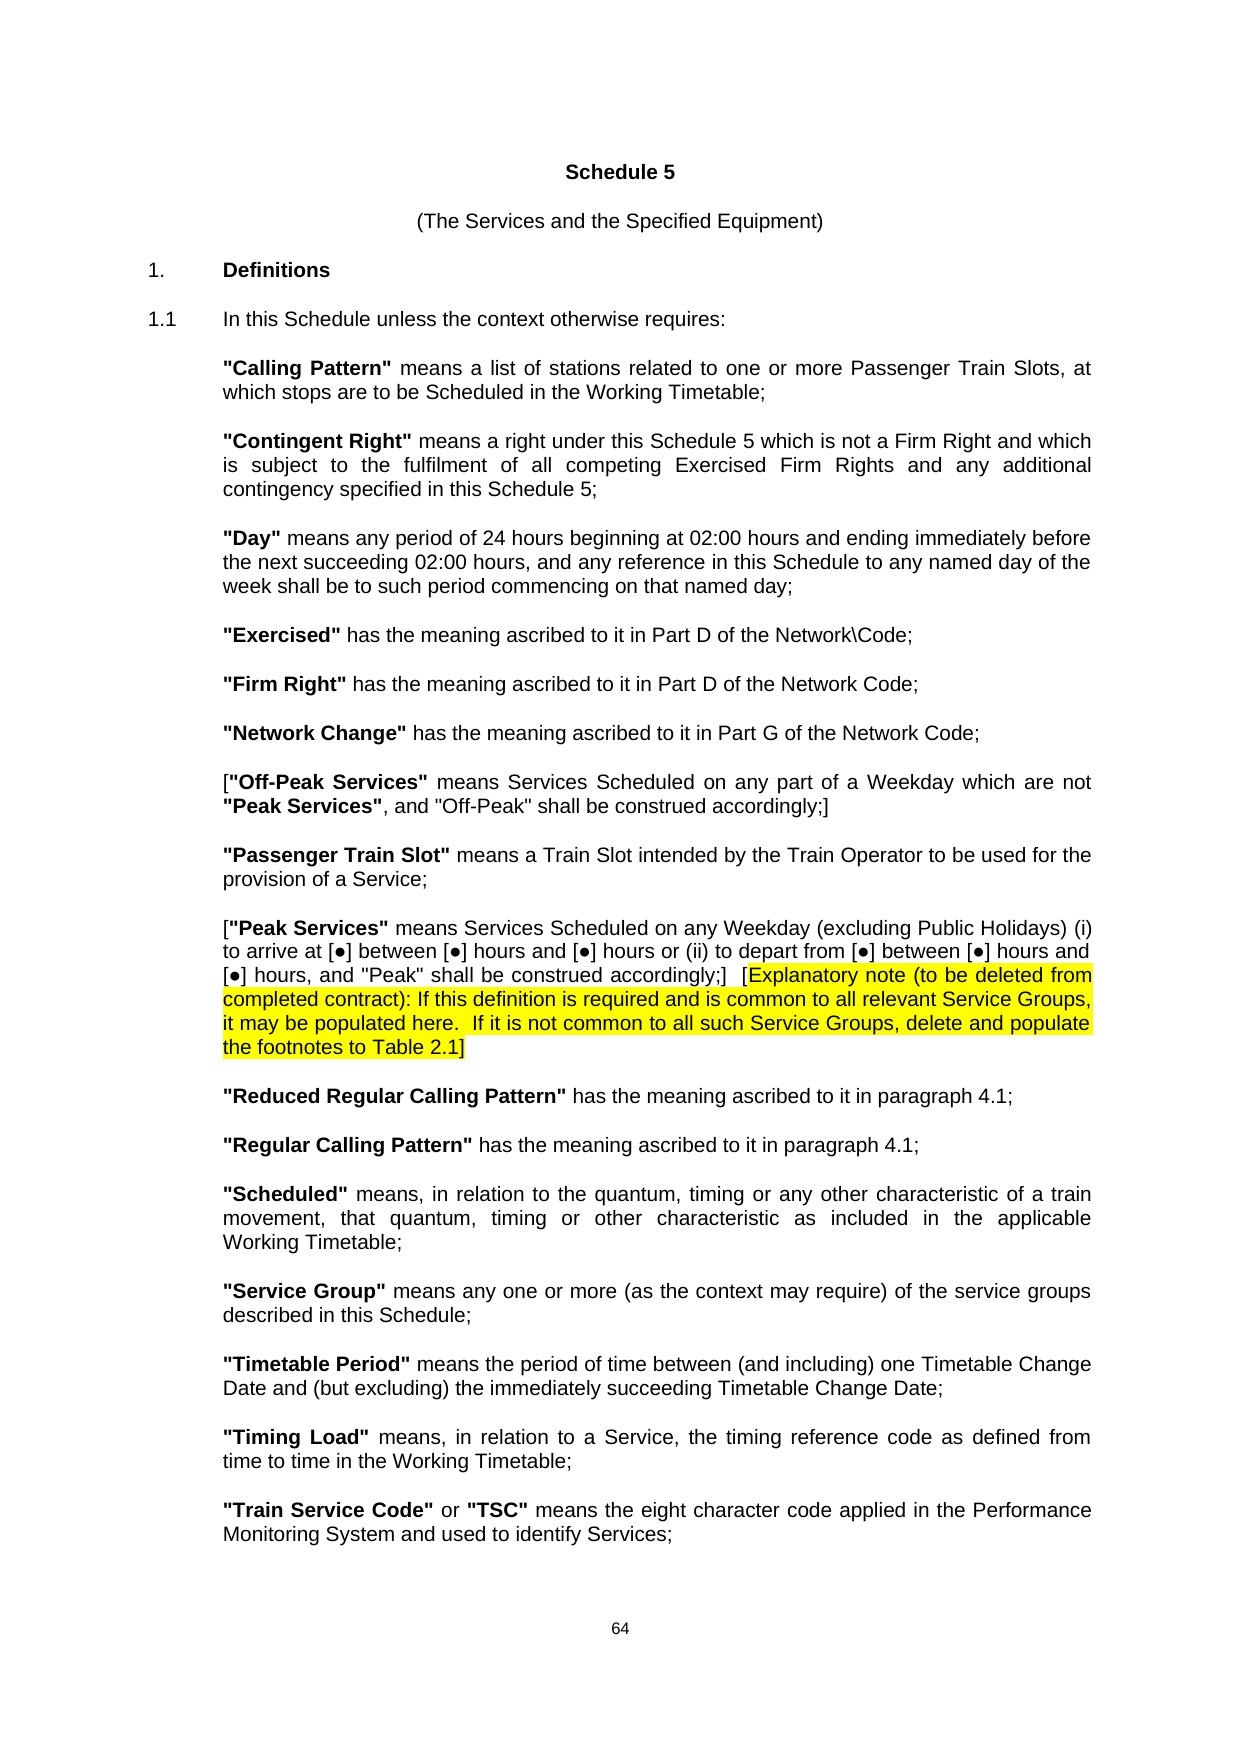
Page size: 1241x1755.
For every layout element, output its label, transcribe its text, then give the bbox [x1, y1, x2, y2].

subtitle Schedule 5 [148, 160, 1093, 184]
list Definitions [148, 258, 1093, 282]
text "Scheduled" means, in relation to the quantum, timing or any other characteristic of a train movement, that quantum, timing or other characteristic as included in the applicable Working Timetable; [223, 1182, 1093, 1254]
text "Timing Load" means, in relation to a Service, the timing reference code as defined from time to time in the Working Timetable; [223, 1425, 1093, 1473]
text "Day" means any period of 24 hours beginning at 02:00 hours and ending immediately before the next succeeding 02:00 hours, and any reference in this Schedule to any named day of the week shall be to such period commencing on that named day; [223, 526, 1093, 598]
text "Contingent Right" means a right under this Schedule 5 which is not a Firm Right and which is subject to the fulfilment of all competing Exercised Firm Rights and any additional contingency specified in this Schedule 5; [223, 429, 1093, 501]
text "Reduced Regular Calling Pattern" has the meaning ascribed to it in paragraph 4.1; [223, 1084, 1093, 1108]
text (The Services and the Specified Equipment) [148, 209, 1093, 233]
text "Service Group" means any one or more (as the context may require) of the service groups described in this Schedule; [223, 1279, 1093, 1327]
list In this Schedule unless the context otherwise requires: [148, 307, 1093, 331]
text "Regular Calling Pattern" has the meaning ascribed to it in paragraph 4.1; [223, 1133, 1093, 1157]
text "Train Service Code" or "TSC" means the eight character code applied in the Performance Monitoring System and used to identify Services; [223, 1498, 1093, 1546]
text "Passenger Train Slot" means a Train Slot intended by the Train Operator to be used for the provision of a Service; [223, 842, 1093, 890]
text ["Peak Services" means Services Scheduled on any Weekday (excluding Public Holidays) (i) to arrive at [●] between [●] hours and [●] hours or (ii) to depart from [●] between [●] hours and [●] hours, and "Peak" shall be construed accordingly;] [Explanatory note (to be deleted from completed contract): If this definition is required and is common to all relevant Service Groups, it may be populated here. If it is not common to all such Service Groups, delete and populate the footnotes to Table 2.1] [223, 915, 1093, 1059]
text "Calling Pattern" means a list of stations related to one or more Passenger Train Slots, at which stops are to be Scheduled in the Working Timetable; [223, 356, 1093, 404]
text "Timetable Period" means the period of time between (and including) one Timetable Change Date and (but excluding) the immediately succeeding Timetable Change Date; [223, 1352, 1093, 1400]
text "Exercised" has the meaning ascribed to it in Part D of the Network\Code; [223, 623, 1093, 647]
text "Firm Right" has the meaning ascribed to it in Part D of the Network Code; [223, 672, 1093, 696]
text ["Off-Peak Services" means Services Scheduled on any part of a Weekday which are not "Peak Services", and "Off-Peak" shall be construed accordingly;] [223, 769, 1093, 817]
text "Network Change" has the meaning ascribed to it in Part G of the Network Code; [223, 721, 1093, 744]
